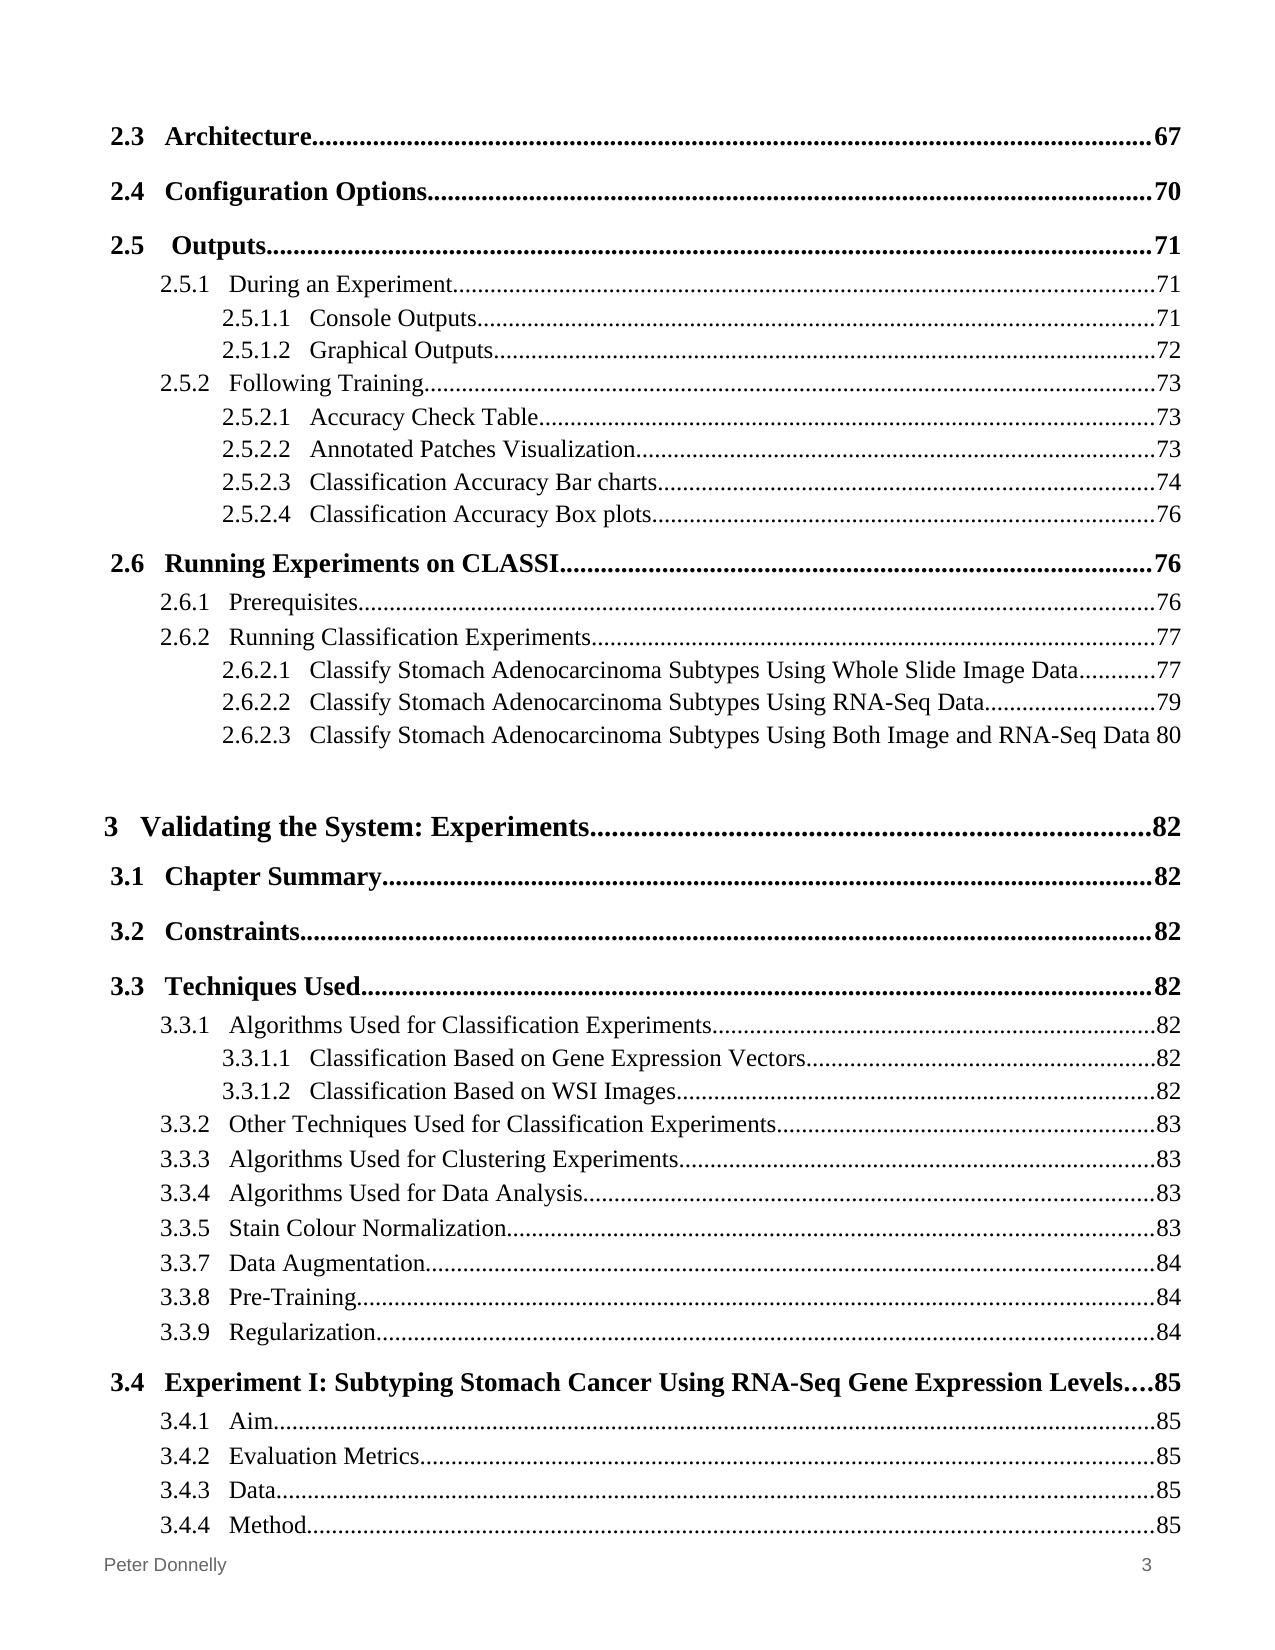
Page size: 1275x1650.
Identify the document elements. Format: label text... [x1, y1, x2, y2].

text 3.3.3 Algorithms Used for Clustering Experiments 83 [154, 1144, 1181, 1173]
text 2.5.2.3 Classification Accuracy Bar charts 74 [216, 467, 1181, 495]
text 2.6.2 Running Classification Experiments 77 [154, 622, 1181, 650]
text 3.2 Constraints 82 [103, 915, 1181, 946]
text 3.3.4 Algorithms Used for Data Analysis 83 [154, 1178, 1181, 1207]
text 2.6.2.2 Classify Stomach Adenocarcinoma Subtypes Using RNA-Seq Data 79 [216, 687, 1181, 716]
text 3.4.3 Data 85 [154, 1475, 1181, 1504]
text 2.5.1 During an Experiment 71 [154, 269, 1181, 298]
text 3.3.5 Stain Colour Normalization 83 [154, 1213, 1181, 1242]
text 3.3.2 Other Techniques Used for Classification Experiments 83 [154, 1109, 1181, 1138]
text 2.6.2.1 Classify Stomach Adenocarcinoma Subtypes Using Whole Slide Image Data 77 [216, 655, 1181, 684]
text 3.4.1 Aim 85 [154, 1406, 1181, 1435]
text 3.3.8 Pre-Training 84 [154, 1282, 1181, 1311]
text 3.4 Experiment I: Subtyping Stomach Cancer Using RNA-Seq Gene Expression Levels 85 [103, 1366, 1181, 1397]
text 2.6.2.3 Classify Stomach Adenocarcinoma Subtypes Using Both Image and RNA-Seq Data 80 [216, 720, 1181, 748]
text 3.4.4 Method 85 [154, 1510, 1181, 1539]
text 3.3 Techniques Used 82 [103, 970, 1181, 1001]
text 3.3.1.2 Classification Based on WSI Images 82 [216, 1076, 1181, 1104]
text 2.5.2.4 Classification Accuracy Box plots 76 [216, 499, 1181, 528]
text 2.4 Configuration Options 70 [103, 174, 1181, 206]
text 2.6.1 Prerequisites 76 [154, 587, 1181, 616]
text 3.3.1 Algorithms Used for Classification Experiments 82 [154, 1010, 1181, 1039]
text 2.6 Running Experiments on CLASSI 76 [103, 547, 1181, 578]
text 2.5.2.1 Accuracy Check Table 73 [216, 402, 1181, 431]
text 2.5.1.1 Console Outputs 71 [216, 303, 1181, 332]
text 3.1 Chapter Summary 82 [103, 861, 1181, 892]
text 2.3 Architecture 67 [103, 120, 1181, 151]
text 3.4.2 Evaluation Metrics 85 [154, 1441, 1181, 1469]
text 2.5 Outputs 71 [103, 229, 1181, 261]
text 2.5.2 Following Training 73 [154, 368, 1181, 397]
text 2.5.2.2 Annotated Patches Visualization 73 [216, 434, 1181, 463]
text 3 Validating the System: Experiments 82 [103, 809, 1181, 843]
text 3.3.1.1 Classification Based on Gene Expression Vectors 82 [216, 1043, 1181, 1072]
text 3.3.7 Data Augmentation 84 [154, 1248, 1181, 1276]
text 3.3.9 Regularization 84 [154, 1317, 1181, 1346]
text 2.5.1.2 Graphical Outputs 72 [216, 335, 1181, 364]
